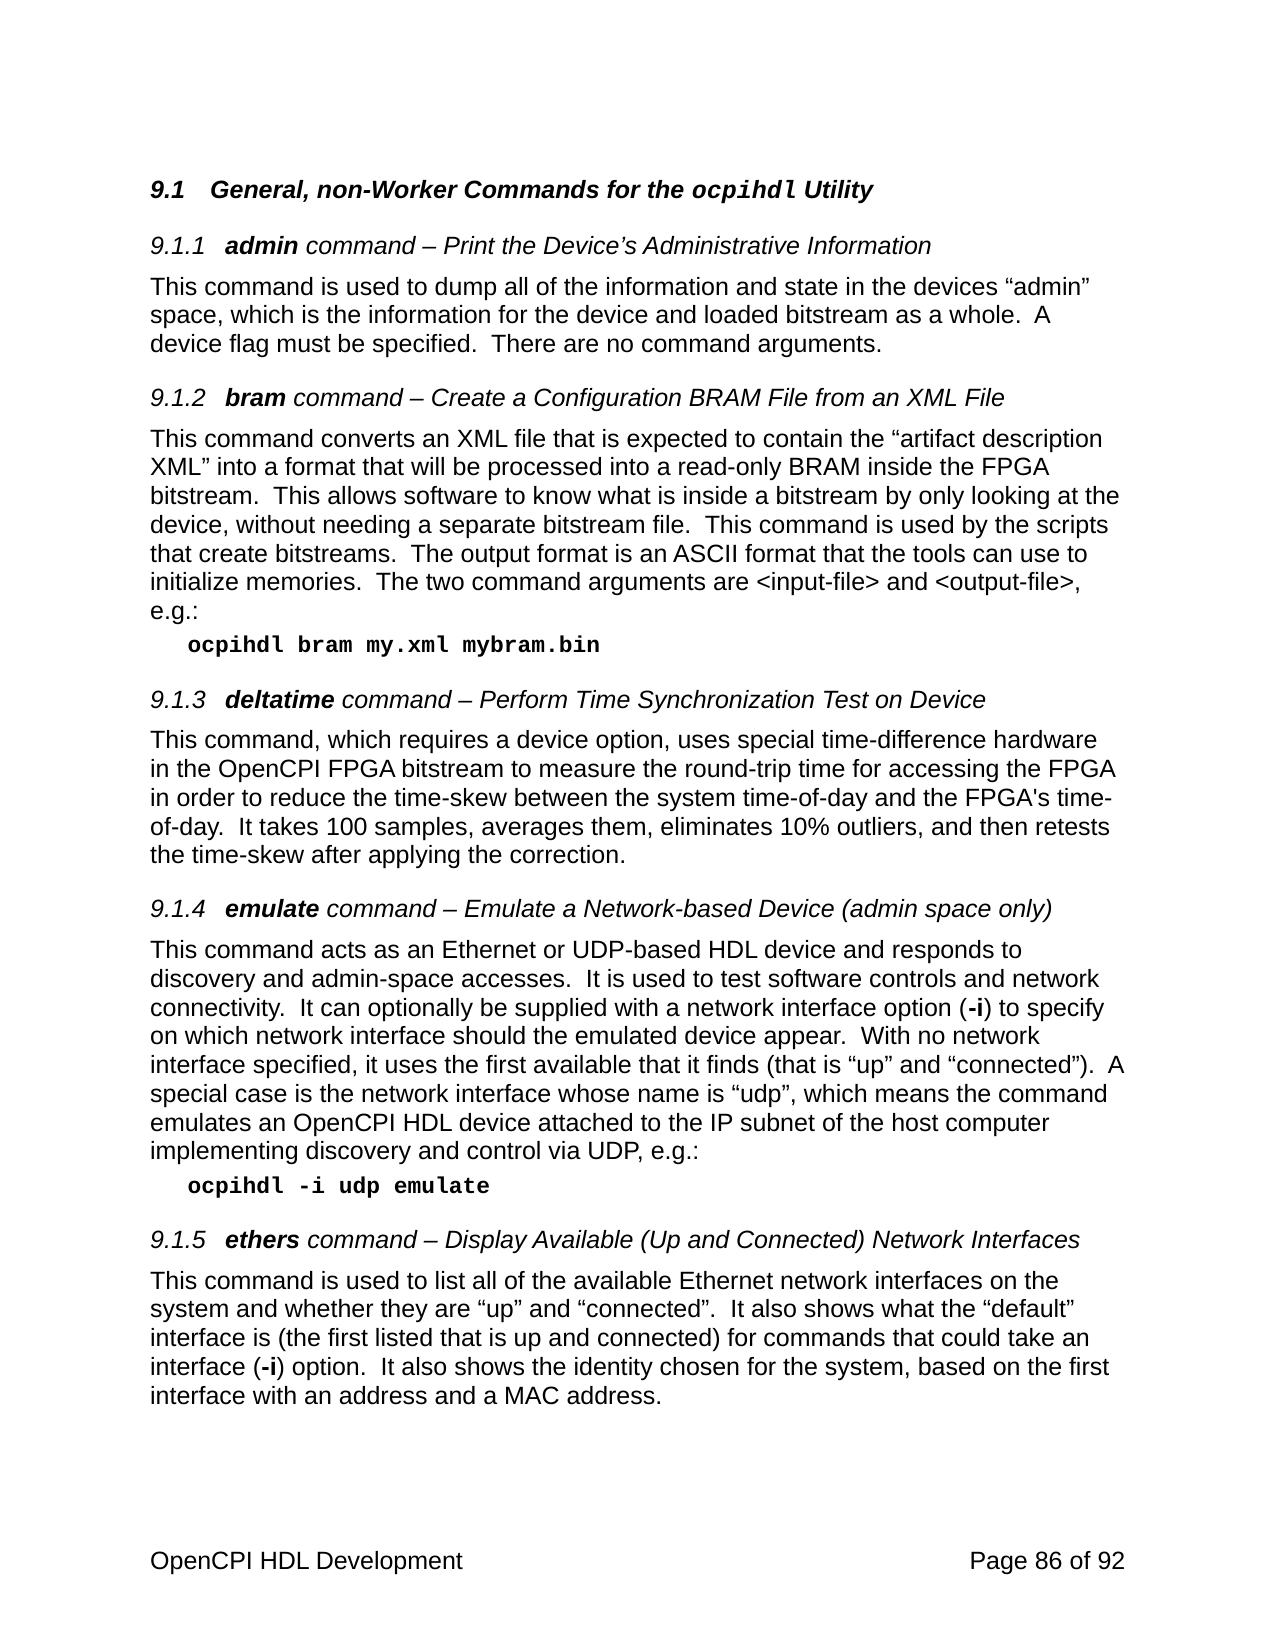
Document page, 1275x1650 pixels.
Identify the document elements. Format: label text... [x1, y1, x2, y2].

subtitle admin command – Print the Device’s Administrative Information [150, 231, 1125, 260]
text This command acts as an Ethernet or UDP-based HDL device and responds to discovery and admin-space accesses. It is used to test software controls and network connectivity. It can optionally be supplied with a network interface option (-i) to specify on which network interface should the emulated device appear. With no network interface specified, it uses the first available that it finds (that is “up” and “connected”). A special case is the network interface whose name is “udp”, which means the command emulates an OpenCPI HDL device attached to the IP subnet of the host computer implementing discovery and control via UDP, e.g.: [150, 935, 1125, 1165]
text This command converts an XML file that is expected to contain the “artifact description XML” into a format that will be processed into a read-only BRAM inside the FPGA bitstream. This allows software to know what is inside a bitstream by only looking at the device, without needing a separate bitstream file. This command is used by the scripts that create bitstreams. The output format is an ASCII format that the tools can use to initialize memories. The two command arguments are <input-file> and <output-file>, e.g.: [150, 424, 1125, 625]
text ocpihdl -i udp emulate [187, 1174, 1125, 1200]
subtitle General, non-Worker Commands for the ocpihdl Utility [150, 175, 1125, 206]
subtitle deltatime command – Perform Time Synchronization Test on Device [150, 685, 1125, 713]
subtitle ethers command – Display Available (Up and Connected) Network Interfaces [150, 1225, 1125, 1254]
text This command, which requires a device option, uses special time-difference hardware in the OpenCPI FPGA bitstream to measure the round-trip time for accessing the FPGA in order to reduce the time-skew between the system time-of-day and the FPGA's time-of-day. It takes 100 samples, averages them, eliminates 10% outliers, and then retests the time-skew after applying the correction. [150, 726, 1125, 869]
subtitle bram command – Create a Configuration BRAM File from an XML File [150, 383, 1125, 412]
text This command is used to list all of the available Ethernet network interfaces on the system and whether they are “up” and “connected”. It also shows what the “default” interface is (the first listed that is up and connected) for commands that could take an interface (-i) option. It also shows the identity chosen for the system, based on the first interface with an address and a MAC address. [150, 1266, 1125, 1409]
text This command is used to dump all of the information and state in the devices “admin” space, which is the information for the device and loaded bitstream as a whole. A device flag must be specified. There are no command arguments. [150, 272, 1125, 358]
text ocpihdl bram my.xml mybram.bin [187, 634, 1125, 660]
subtitle emulate command – Emulate a Network-based Device (admin space only) [150, 894, 1125, 923]
